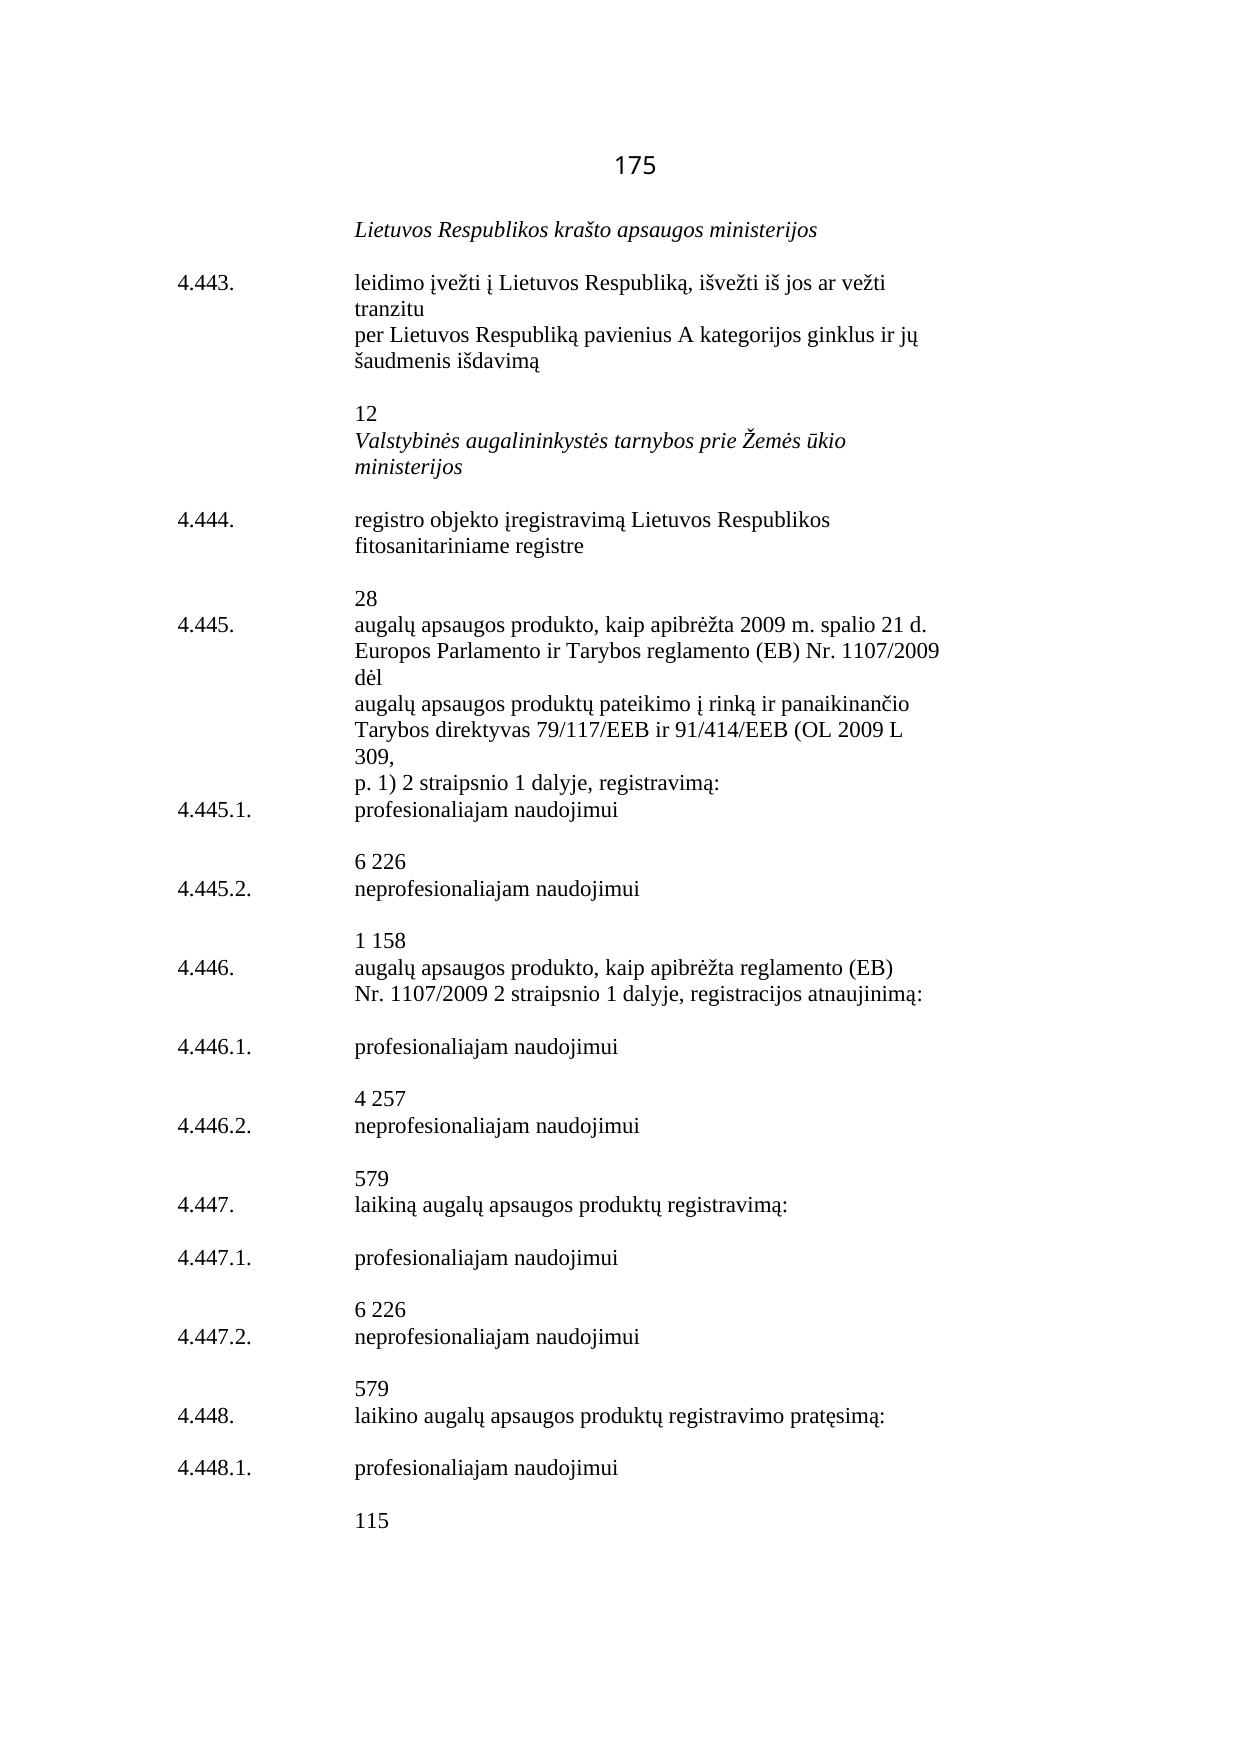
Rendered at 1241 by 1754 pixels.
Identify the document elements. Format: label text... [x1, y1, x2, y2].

text Nr. 1107/2009 2 straipsnio 1 dalyje, registracijos atnaujinimą: [354, 980, 945, 1033]
text 4.445. augalų apsaugos produkto, kaip apibrėžta 2009 m. spalio 21 d. [177, 611, 945, 637]
text 4.447.1. profesionaliajam naudojimui 6 226 [177, 1244, 945, 1323]
text 4.443. leidimo įvežti į Lietuvos Respubliką, išvežti iš jos ar vežti tranzitu [177, 268, 945, 321]
text 4.445.1. profesionaliajam naudojimui 6 226 [177, 796, 945, 875]
text Valstybinės augalininkystės tarnybos prie Žemės ūkio ministerijos [354, 427, 945, 506]
text Tarybos direktyvas 79/117/EEB ir 91/414/EEB (OL 2009 L 309, [354, 717, 945, 769]
text Lietuvos Respublikos krašto apsaugos ministerijos [354, 216, 945, 268]
text p. 1) 2 straipsnio 1 dalyje, registravimą: [354, 769, 945, 796]
text 4.446.2. neprofesionaliajam naudojimui 579 [177, 1112, 945, 1191]
text Europos Parlamento ir Tarybos reglamento (EB) Nr. 1107/2009 dėl [354, 637, 945, 690]
text 4.447. laikiną augalų apsaugos produktų registravimą: [177, 1191, 945, 1244]
text augalų apsaugos produktų pateikimo į rinką ir panaikinančio [354, 690, 945, 717]
text 4.447.2. neprofesionaliajam naudojimui 579 [177, 1323, 945, 1402]
text fitosanitariniame registre 28 [354, 532, 945, 611]
text 4.446.1. profesionaliajam naudojimui 4 257 [177, 1033, 945, 1112]
text 4.446. augalų apsaugos produkto, kaip apibrėžta reglamento (EB) [177, 954, 945, 980]
text 4.445.2. neprofesionaliajam naudojimui 1 158 [177, 875, 945, 954]
text 4.448. laikino augalų apsaugos produktų registravimo pratęsimą: [177, 1402, 945, 1454]
text per Lietuvos Respubliką pavienius A kategorijos ginklus ir jų [354, 321, 945, 348]
text šaudmenis išdavimą 12 [354, 348, 945, 427]
text 4.444. registro objekto įregistravimą Lietuvos Respublikos [177, 506, 945, 532]
text 4.448.1. profesionaliajam naudojimui 115 [177, 1454, 945, 1533]
